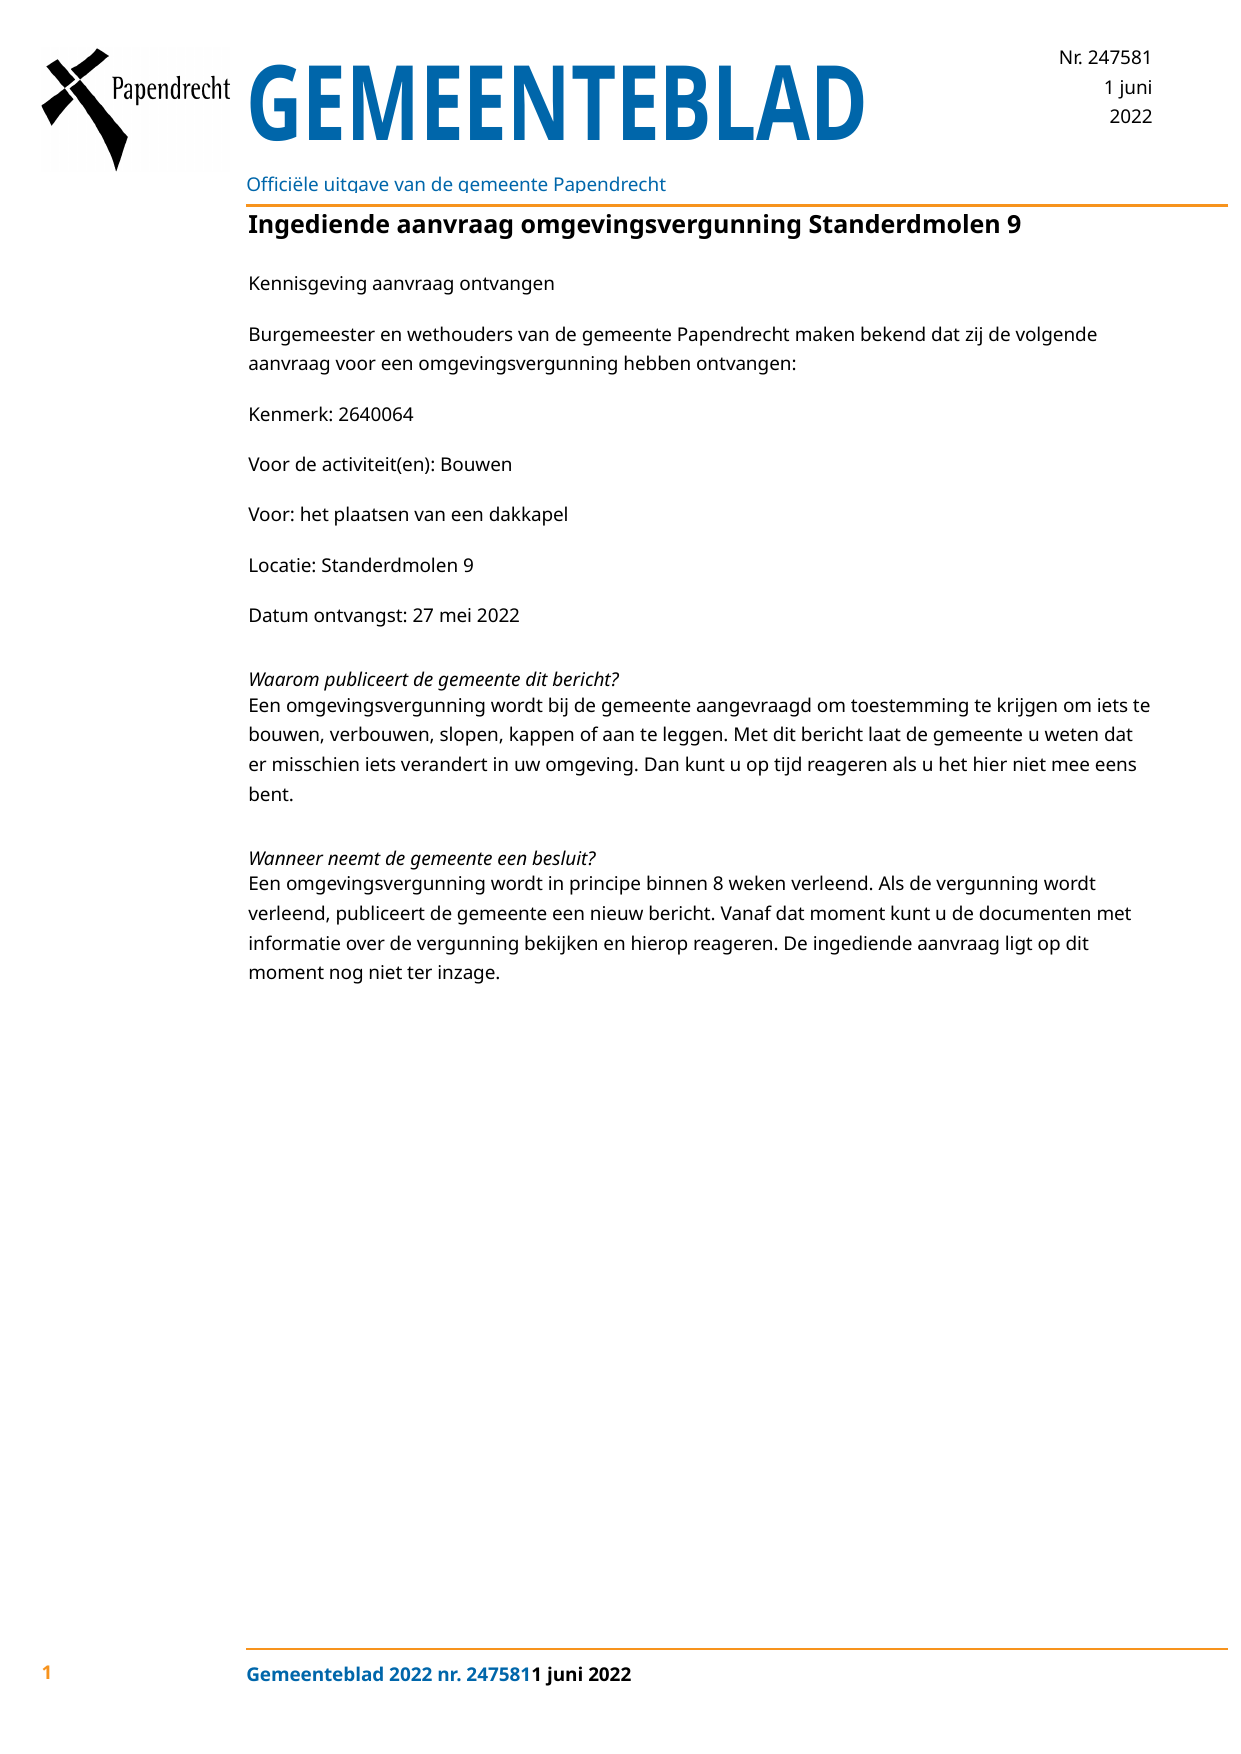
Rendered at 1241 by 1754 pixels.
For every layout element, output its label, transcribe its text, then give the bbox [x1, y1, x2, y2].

text Locatie: Standerdmolen 9 [248, 552, 1152, 578]
text Burgemeester en wethouders van de gemeente Papendrecht maken bekend dat zij de volgende aanvraag voor een omgevingsvergunning hebben ontvangen: [248, 321, 1152, 376]
text Kenmerk: 2640064 [248, 401, 1152, 426]
text Voor: het plaatsen van een dakkapel [248, 502, 1152, 527]
text Voor de activiteit(en): Bouwen [248, 451, 1152, 477]
text Ingediende aanvraag omgevingsvergunning Standerdmolen 9 [248, 207, 1152, 241]
text Datum ontvangst: 27 mei 2022 [248, 602, 1152, 628]
text Een omgevingsvergunning wordt bij de gemeente aangevraagd om toestemming te krijgen om iets te bouwen, verbouwen, slopen, kappen of aan te leggen. Met dit bericht laat de gemeente u weten dat er misschien iets verandert in uw omgeving. Dan kunt u op tijd reageren als u het hier niet mee eens bent. [248, 692, 1152, 807]
text Waarom publiceert de gemeente dit bericht? [248, 666, 1152, 692]
text Een omgevingsvergunning wordt in principe binnen 8 weken verleend. Als de vergunning wordt verleend, publiceert de gemeente een nieuw bericht. Vanaf dat moment kunt u de documenten met informatie over de vergunning bekijken en hierop reageren. De ingediende aanvraag ligt op dit moment nog niet ter inzage. [248, 871, 1152, 985]
picture [41, 47, 231, 172]
text Kennisgeving aanvraag ontvangen [248, 270, 1152, 296]
text Wanneer neemt de gemeente een besluit? [248, 845, 1152, 871]
